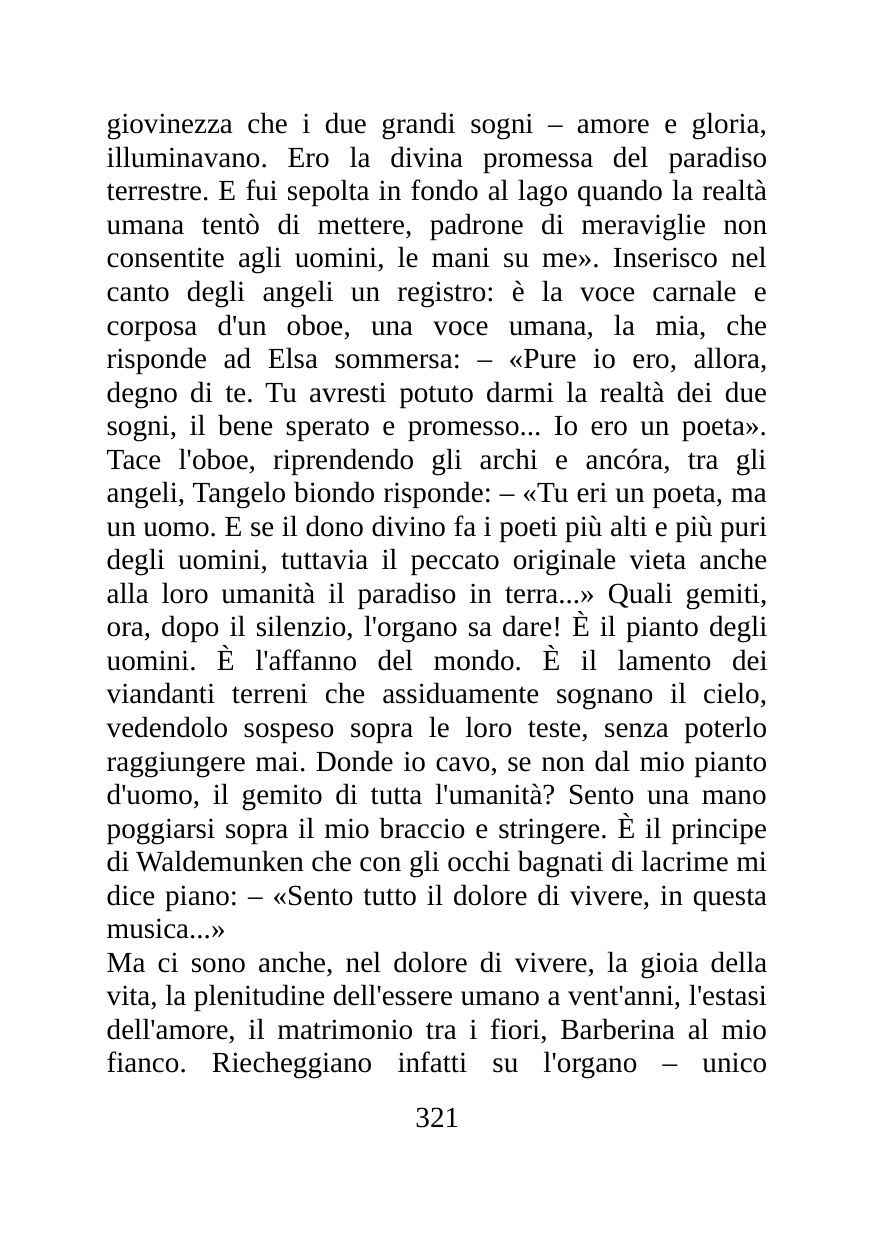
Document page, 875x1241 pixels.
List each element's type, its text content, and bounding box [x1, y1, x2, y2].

text Ma ci sono anche, nel dolore di vivere, la gioia della vita, la plenitudine dell'essere umano a vent'anni, l'estasi dell'amore, il matrimonio tra i fiori, Barberina al mio fianco. Riecheggiano infatti su l'organo – unico [106, 945, 768, 1079]
text giovinezza che i due grandi sogni – amore e gloria, illuminavano. Ero la divina promessa del paradiso terrestre. E fui sepolta in fondo al lago quando la realtà umana tentò di mettere, padrone di meraviglie non consentite agli uomini, le mani su me». Inserisco nel canto degli angeli un registro: è la voce carnale e corposa d'un oboe, una voce umana, la mia, che risponde ad Elsa sommersa: – «Pure io ero, allora, degno di te. Tu avresti potuto darmi la realtà dei due sogni, il bene sperato e promesso... Io ero un poeta». Tace l'oboe, riprendendo gli archi e ancóra, tra gli angeli, Tangelo biondo risponde: – «Tu eri un poeta, ma un uomo. E se il dono divino fa i poeti più alti e più puri degli uomini, tuttavia il peccato originale vieta anche alla loro umanità il paradiso in terra...» Quali gemiti, ora, dopo il silenzio, l'organo sa dare! È il pianto degli uomini. È l'affanno del mondo. È il lamento dei viandanti terreni che assiduamente sognano il cielo, vedendolo sospeso sopra le loro teste, senza poterlo raggiungere mai. Donde io cavo, se non dal mio pianto d'uomo, il gemito di tutta l'umanità? Sento una mano poggiarsi sopra il mio braccio e stringere. È il principe di Waldemunken che con gli occhi bagnati di lacrime mi dice piano: – «Sento tutto il dolore di vivere, in questa musica...» [106, 106, 768, 945]
